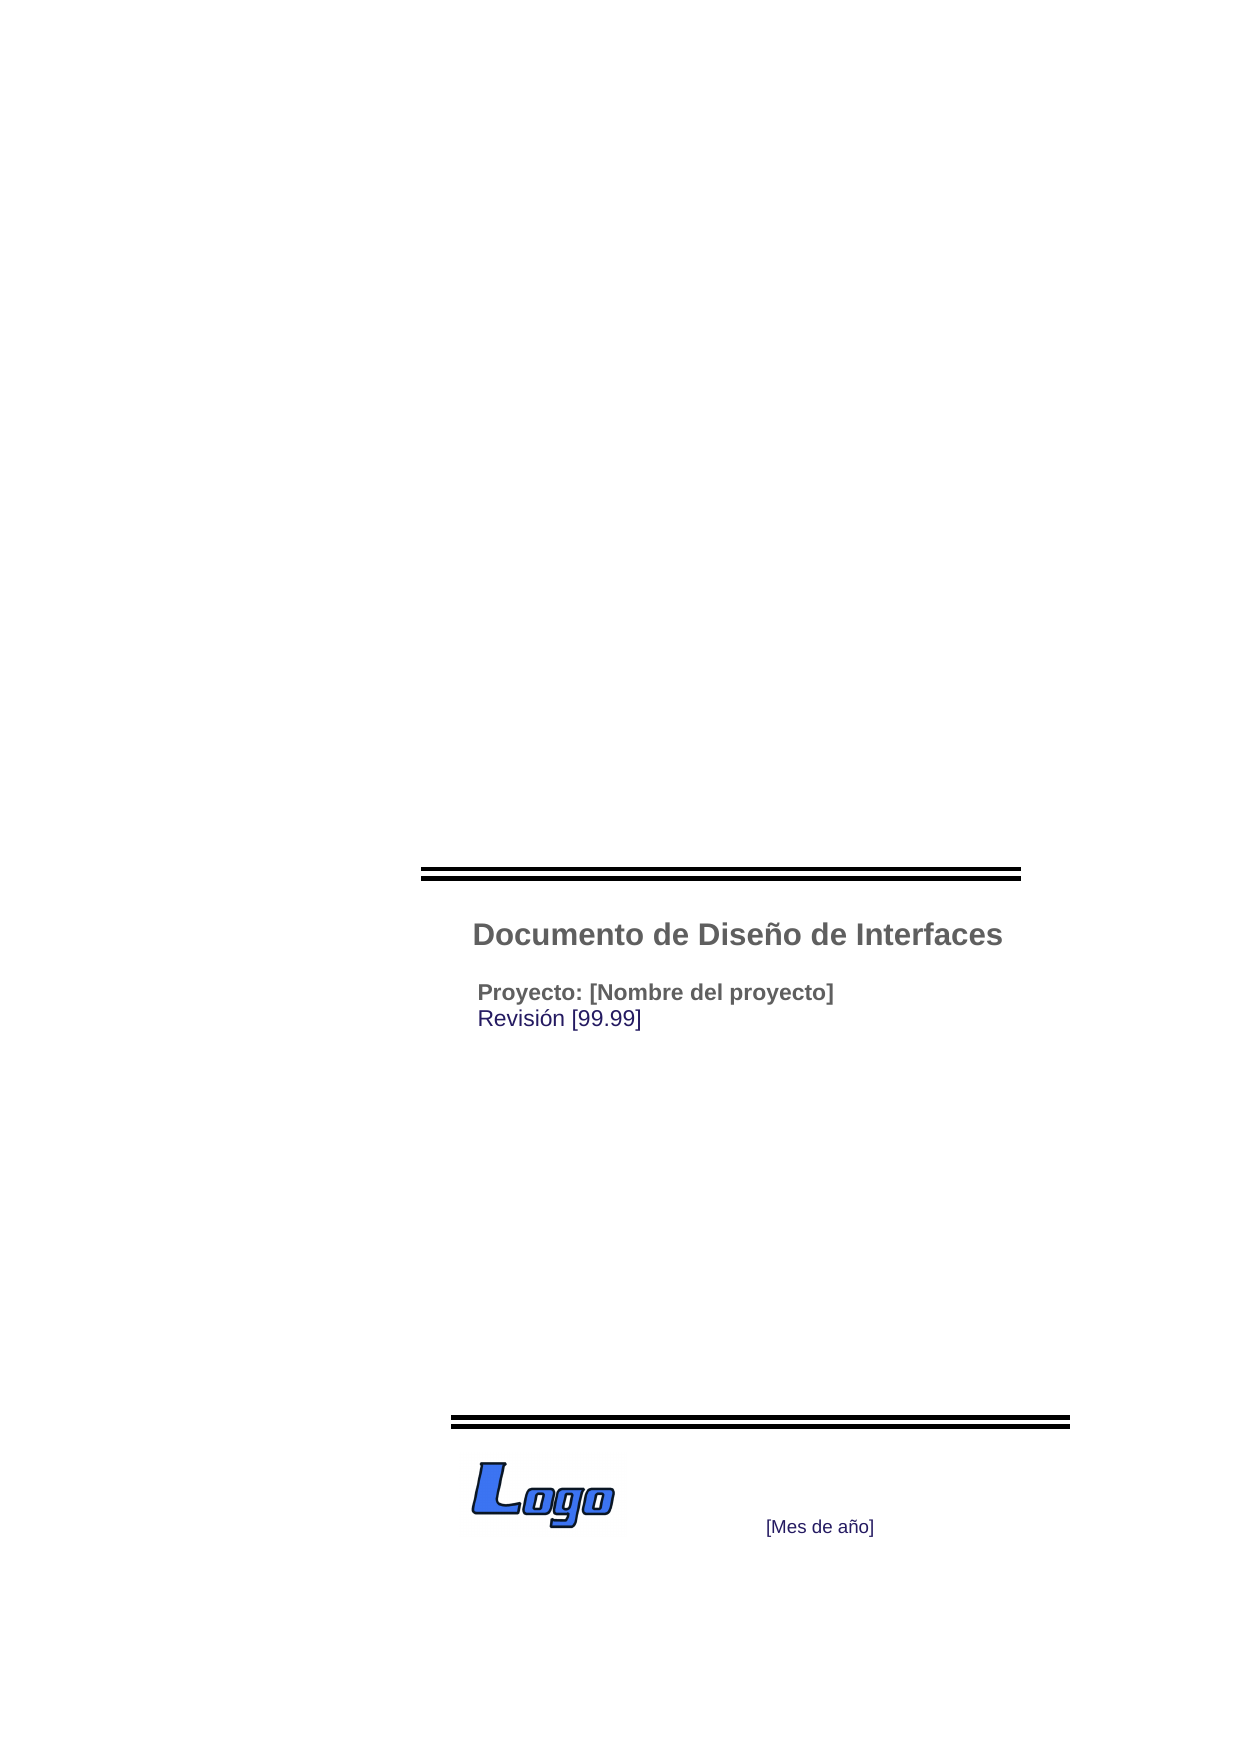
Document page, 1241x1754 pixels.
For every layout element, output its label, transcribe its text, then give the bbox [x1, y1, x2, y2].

table_header [673, 1420, 758, 1424]
table_header [451, 1429, 672, 1537]
text Documento de Diseño de Interfaces [421, 916, 1063, 952]
table_header [673, 1429, 758, 1537]
table_header [Mes de año] [759, 1429, 1070, 1537]
table_header [451, 1420, 672, 1424]
table_header [759, 1420, 1070, 1424]
table_header [421, 871, 1021, 876]
table_header [421, 881, 1021, 916]
list Revisión [99.99] [477, 1005, 1063, 1031]
text Proyecto: [Nombre del proyecto] [477, 979, 1063, 1005]
